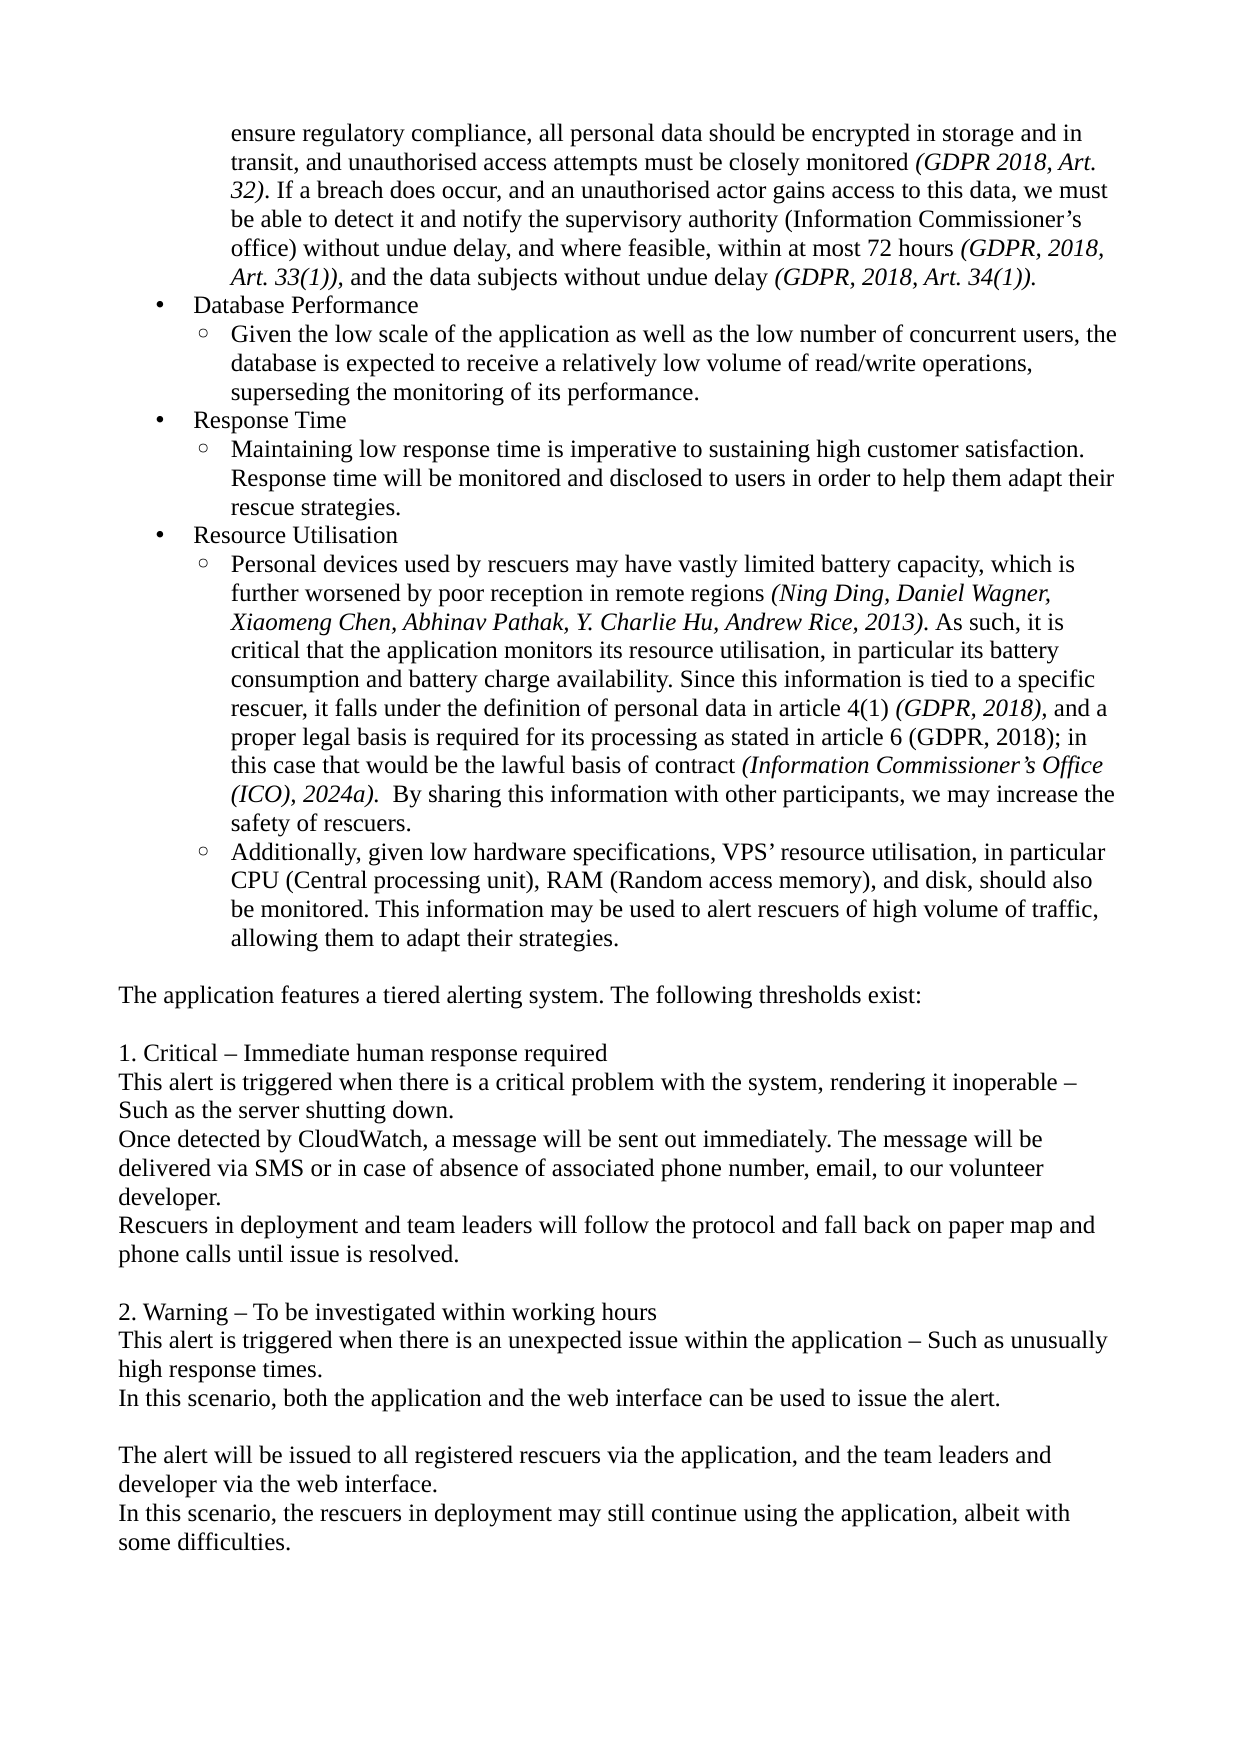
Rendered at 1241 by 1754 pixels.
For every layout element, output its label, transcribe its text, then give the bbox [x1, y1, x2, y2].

list ensure regulatory compliance, all personal data should be encrypted in storage and in transit, and unauthorised access attempts must be closely monitored (GDPR 2018, Art. 32). If a breach does occur, and an unauthorised actor gains access to this data, we must be able to detect it and notify the supervisory authority (Information Commissioner’s office) without undue delay, and where feasible, within at most 72 hours (GDPR, 2018, Art. 33(1)), and the data subjects without undue delay (GDPR, 2018, Art. 34(1)). [193, 118, 1122, 291]
text Once detected by CloudWatch, a message will be sent out immediately. The message will be delivered via SMS or in case of absence of associated phone number, email, to our volunteer developer. [118, 1124, 1122, 1211]
list Personal devices used by rescuers may have vastly limited battery capacity, which is further worsened by poor reception in remote regions (Ning Ding, Daniel Wagner, Xiaomeng Chen, Abhinav Pathak, Y. Charlie Hu, Andrew Rice, 2013). As such, it is critical that the application monitors its resource utilisation, in particular its battery consumption and battery charge availability. Since this information is tied to a specific rescuer, it falls under the definition of personal data in article 4(1) (GDPR, 2018), and a proper legal basis is required for its processing as stated in article 6 (GDPR, 2018); in this case that would be the lawful basis of contract (Information Commissioner’s Office (ICO), 2024a). By sharing this information with other participants, we may increase the safety of rescuers. [193, 549, 1122, 837]
list Given the low scale of the application as well as the low number of concurrent users, the database is expected to receive a relatively low volume of read/write operations, superseding the monitoring of its performance. [193, 319, 1122, 406]
list Maintaining low response time is imperative to sustaining high customer satisfaction. Response time will be monitored and disclosed to users in order to help them adapt their rescue strategies. [193, 434, 1122, 521]
text The application features a tiered alerting system. The following thresholds exist: [118, 981, 1122, 1009]
text This alert is triggered when there is a critical problem with the system, rendering it inoperable – Such as the server shutting down. [118, 1067, 1122, 1124]
text In this scenario, the rescuers in deployment may still continue using the application, albeit with some difficulties. [118, 1498, 1122, 1556]
list Additionally, given low hardware specifications, VPS’ resource utilisation, in particular CPU (Central processing unit), RAM (Random access memory), and disk, should also be monitored. This information may be used to alert rescuers of high volume of traffic, allowing them to adapt their strategies. [193, 837, 1122, 952]
text This alert is triggered when there is an unexpected issue within the application – Such as unusually high response times. [118, 1326, 1122, 1383]
list Response Time [156, 406, 1122, 434]
text Rescuers in deployment and team leaders will follow the protocol and fall back on paper map and phone calls until issue is resolved. [118, 1211, 1122, 1268]
text In this scenario, both the application and the web interface can be used to issue the alert. [118, 1383, 1122, 1412]
text 2. Warning – To be investigated within working hours [118, 1297, 1122, 1326]
list Resource Utilisation [156, 521, 1122, 549]
text 1. Critical – Immediate human response required [118, 1038, 1122, 1067]
list Database Performance [156, 291, 1122, 319]
text The alert will be issued to all registered rescuers via the application, and the team leaders and developer via the web interface. [118, 1441, 1122, 1498]
